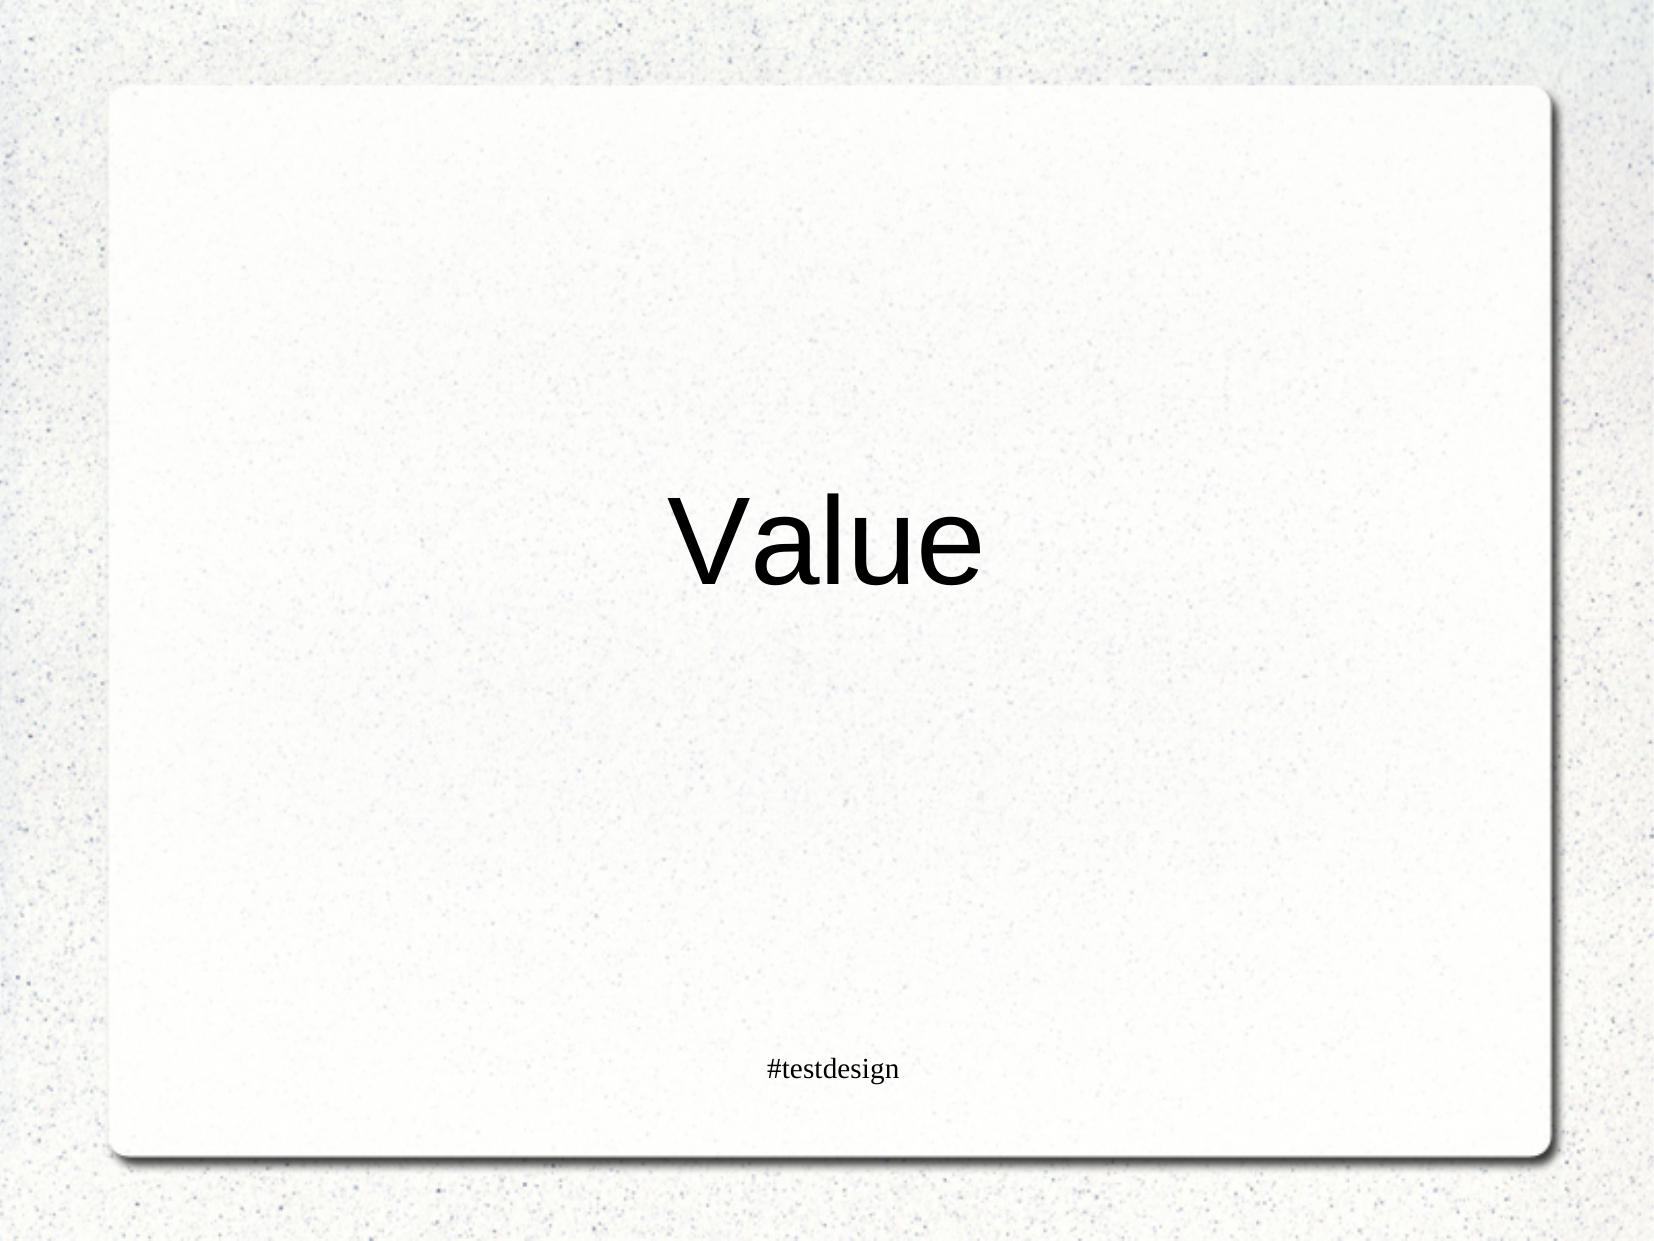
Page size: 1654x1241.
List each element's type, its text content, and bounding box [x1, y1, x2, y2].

picture [0, 0, 1654, 1241]
subtitle Value [118, 96, 1536, 987]
